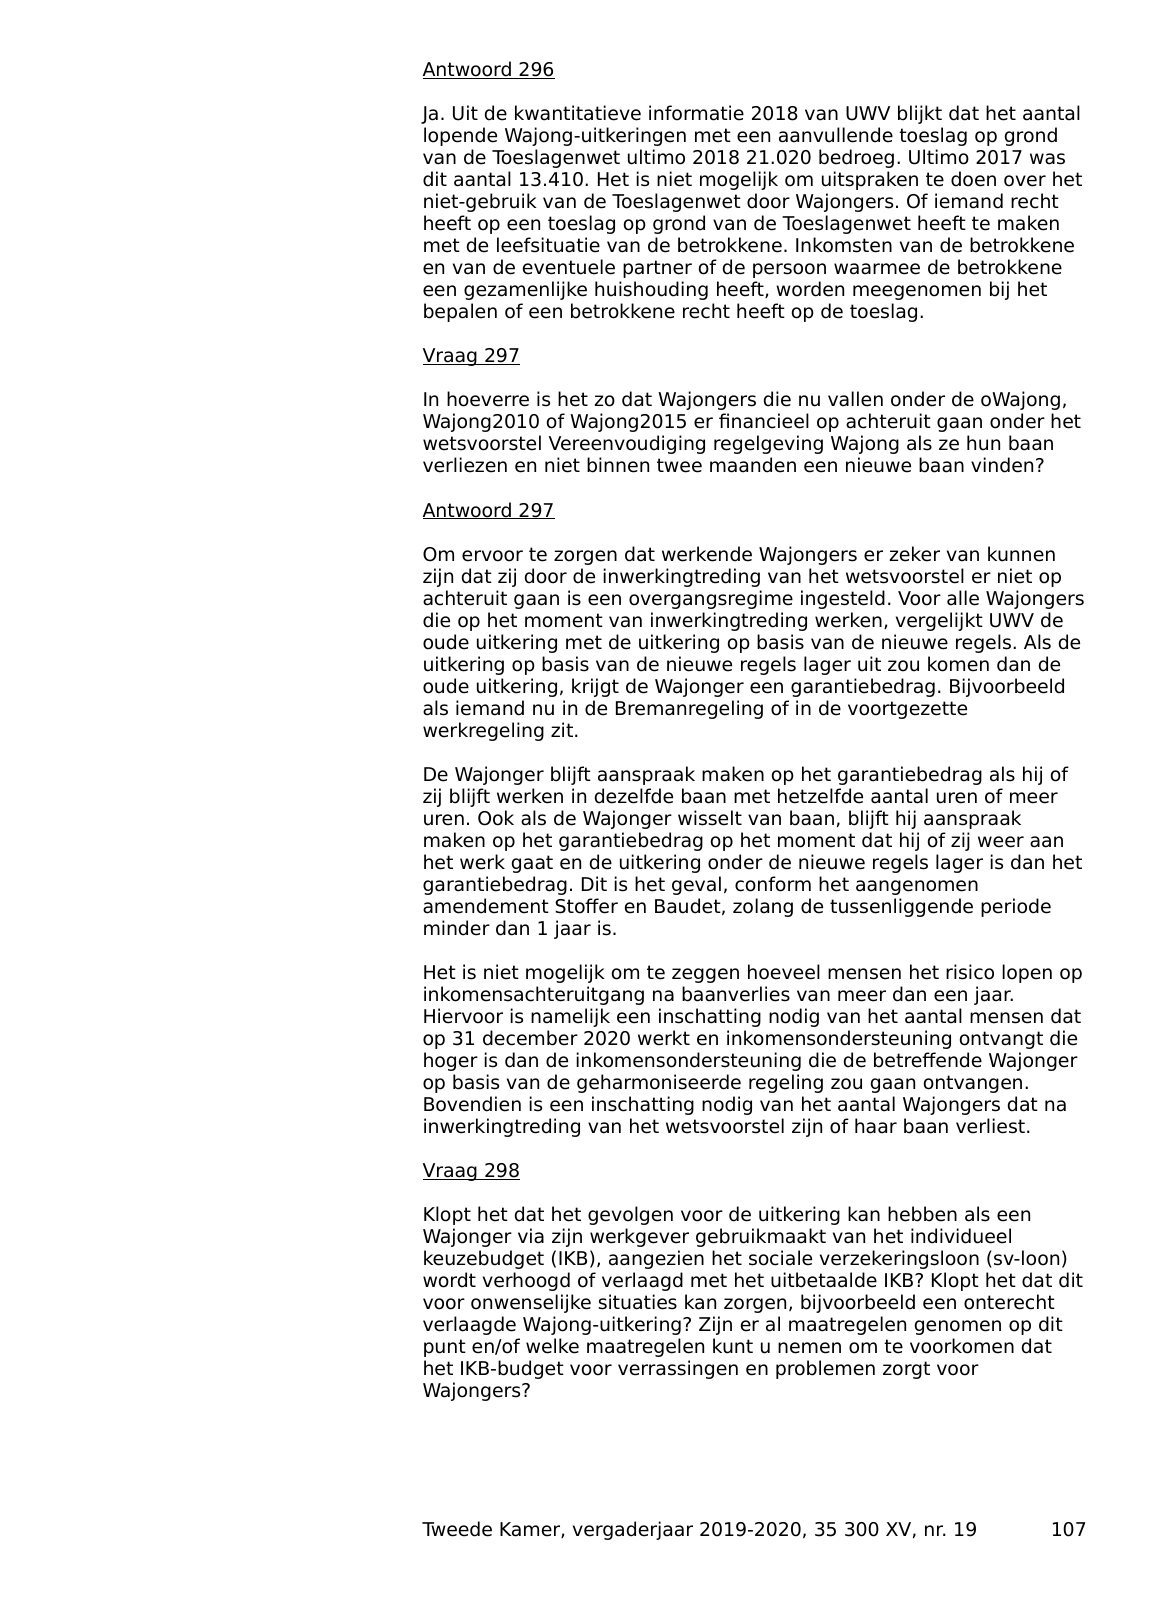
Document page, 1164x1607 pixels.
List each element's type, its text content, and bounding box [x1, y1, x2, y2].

subtitle Vraag 297 [422, 345, 1087, 367]
subtitle Antwoord 296 [422, 59, 1087, 81]
subtitle Antwoord 297 [422, 499, 1087, 521]
text In hoeverre is het zo dat Wajongers die nu vallen onder de oWajong, Wajong2010 of Wajong2015 er financieel op achteruit gaan onder het wetsvoorstel Vereenvoudiging regelgeving Wajong als ze hun baan verliezen en niet binnen twee maanden een nieuwe baan vinden? [422, 389, 1087, 477]
text Om ervoor te zorgen dat werkende Wajongers er zeker van kunnen zijn dat zij door de inwerkingtreding van het wetsvoorstel er niet op achteruit gaan is een overgangsregime ingesteld. Voor alle Wajongers die op het moment van inwerkingtreding werken, vergelijkt UWV de oude uitkering met de uitkering op basis van de nieuwe regels. Als de uitkering op basis van de nieuwe regels lager uit zou komen dan de oude uitkering, krijgt de Wajonger een garantiebedrag. Bijvoorbeeld als iemand nu in de Bremanregeling of in de voortgezette werkregeling zit. [422, 544, 1087, 741]
text Het is niet mogelijk om te zeggen hoeveel mensen het risico lopen op inkomensachteruitgang na baanverlies van meer dan een jaar. Hiervoor is namelijk een inschatting nodig van het aantal mensen dat op 31 december 2020 werkt en inkomensondersteuning ontvangt die hoger is dan de inkomensondersteuning die de betreffende Wajonger op basis van de geharmoniseerde regeling zou gaan ontvangen. Bovendien is een inschatting nodig van het aantal Wajongers dat na inwerkingtreding van het wetsvoorstel zijn of haar baan verliest. [422, 962, 1087, 1137]
text Ja. Uit de kwantitatieve informatie 2018 van UWV blijkt dat het aantal lopende Wajong-uitkeringen met een aanvullende toeslag op grond van de Toeslagenwet ultimo 2018 21.020 bedroeg. Ultimo 2017 was dit aantal 13.410. Het is niet mogelijk om uitspraken te doen over het niet-gebruik van de Toeslagenwet door Wajongers. Of iemand recht heeft op een toeslag op grond van de Toeslagenwet heeft te maken met de leefsituatie van de betrokkene. Inkomsten van de betrokkene en van de eventuele partner of de persoon waarmee de betrokkene een gezamenlijke huishouding heeft, worden meegenomen bij het bepalen of een betrokkene recht heeft op de toeslag. [422, 103, 1087, 323]
text De Wajonger blijft aanspraak maken op het garantiebedrag als hij of zij blijft werken in dezelfde baan met hetzelfde aantal uren of meer uren. Ook als de Wajonger wisselt van baan, blijft hij aanspraak maken op het garantiebedrag op het moment dat hij of zij weer aan het werk gaat en de uitkering onder de nieuwe regels lager is dan het garantiebedrag. Dit is het geval, conform het aangenomen amendement Stoffer en Baudet, zolang de tussenliggende periode minder dan 1 jaar is. [422, 764, 1087, 939]
text Klopt het dat het gevolgen voor de uitkering kan hebben als een Wajonger via zijn werkgever gebruikmaakt van het individueel keuzebudget (IKB), aangezien het sociale verzekeringsloon (sv-loon) wordt verhoogd of verlaagd met het uitbetaalde IKB? Klopt het dat dit voor onwenselijke situaties kan zorgen, bijvoorbeeld een onterecht verlaagde Wajong-uitkering? Zijn er al maatregelen genomen op dit punt en/of welke maatregelen kunt u nemen om te voorkomen dat het IKB-budget voor verrassingen en problemen zorgt voor Wajongers? [422, 1204, 1087, 1402]
subtitle Vraag 298 [422, 1160, 1087, 1182]
